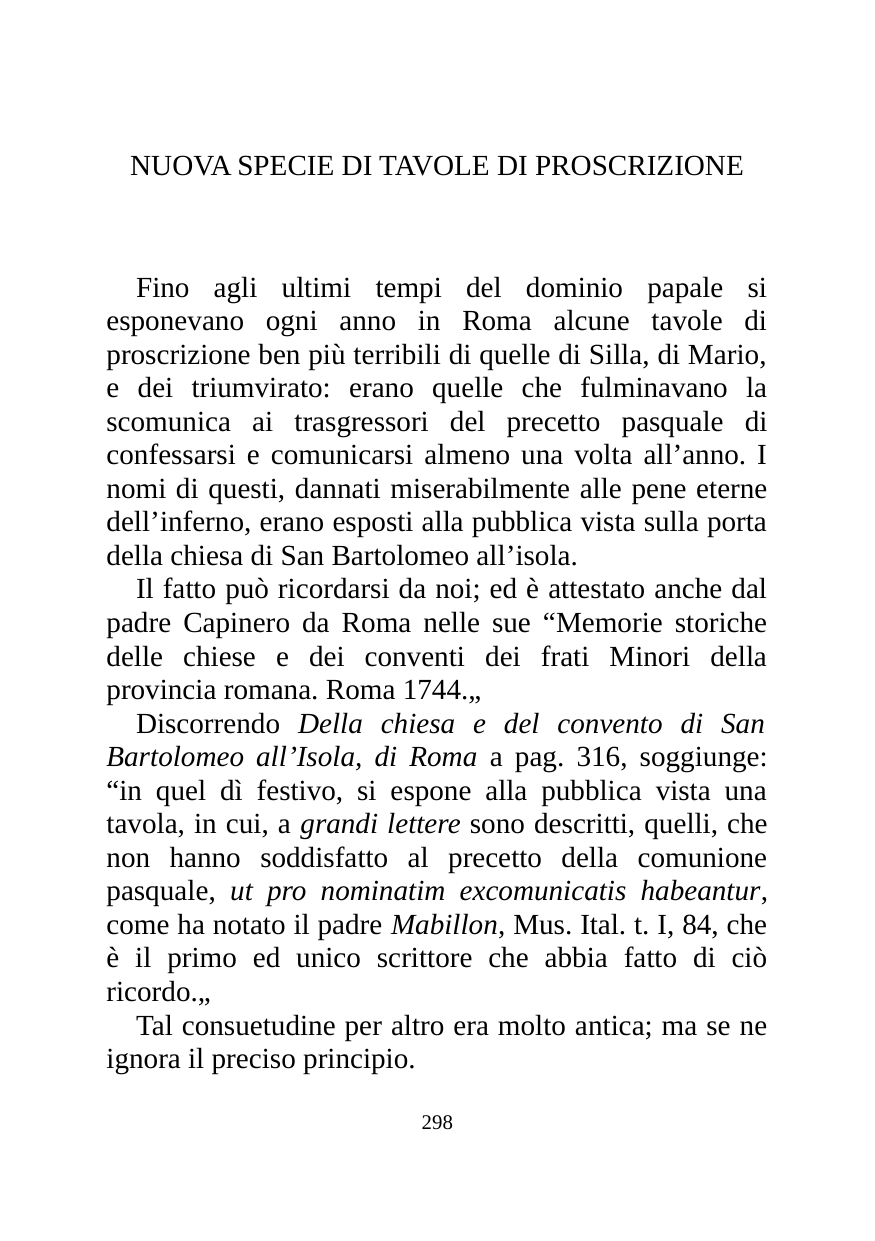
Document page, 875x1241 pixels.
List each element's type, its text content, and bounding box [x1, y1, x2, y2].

text Fino agli ultimi tempi del dominio papale si esponevano ogni anno in Roma alcune tavole di proscrizione ben più terribili di quelle di Silla, di Mario, e dei triumvirato: erano quelle che fulminavano la scomunica ai trasgressori del precetto pasquale di confessarsi e comunicarsi almeno una volta all’anno. I nomi di questi, dannati miserabilmente alle pene eterne dell’inferno, erano esposti alla pubblica vista sulla porta della chiesa di San Bartolomeo all’isola. [106, 270, 768, 572]
text Il fatto può ricordarsi da noi; ed è attestato anche dal padre Capinero da Roma nelle sue “Memorie storiche delle chiese e dei conventi dei frati Minori della provincia romana. Roma 1744.„ [106, 572, 768, 706]
subtitle NUOVA SPECIE DI TAVOLE DI PROSCRIZIONE [106, 148, 768, 181]
text Discorrendo Della chiesa e del convento di San Bartolomeo all’Isola, di Roma a pag. 316, soggiunge: “in quel dì festivo, si espone alla pubblica vista una tavola, in cui, a grandi lettere sono descritti, quelli, che non hanno soddisfatto al precetto della comunione pasquale, ut pro nominatim excomunicatis habeantur, come ha notato il padre Mabillon, Mus. Ital. t. I, 84, che è il primo ed unico scrittore che abbia fatto di ciò ricordo.„ [106, 706, 768, 1008]
text Tal consuetudine per altro era molto antica; ma se ne ignora il preciso principio. [106, 1008, 768, 1075]
